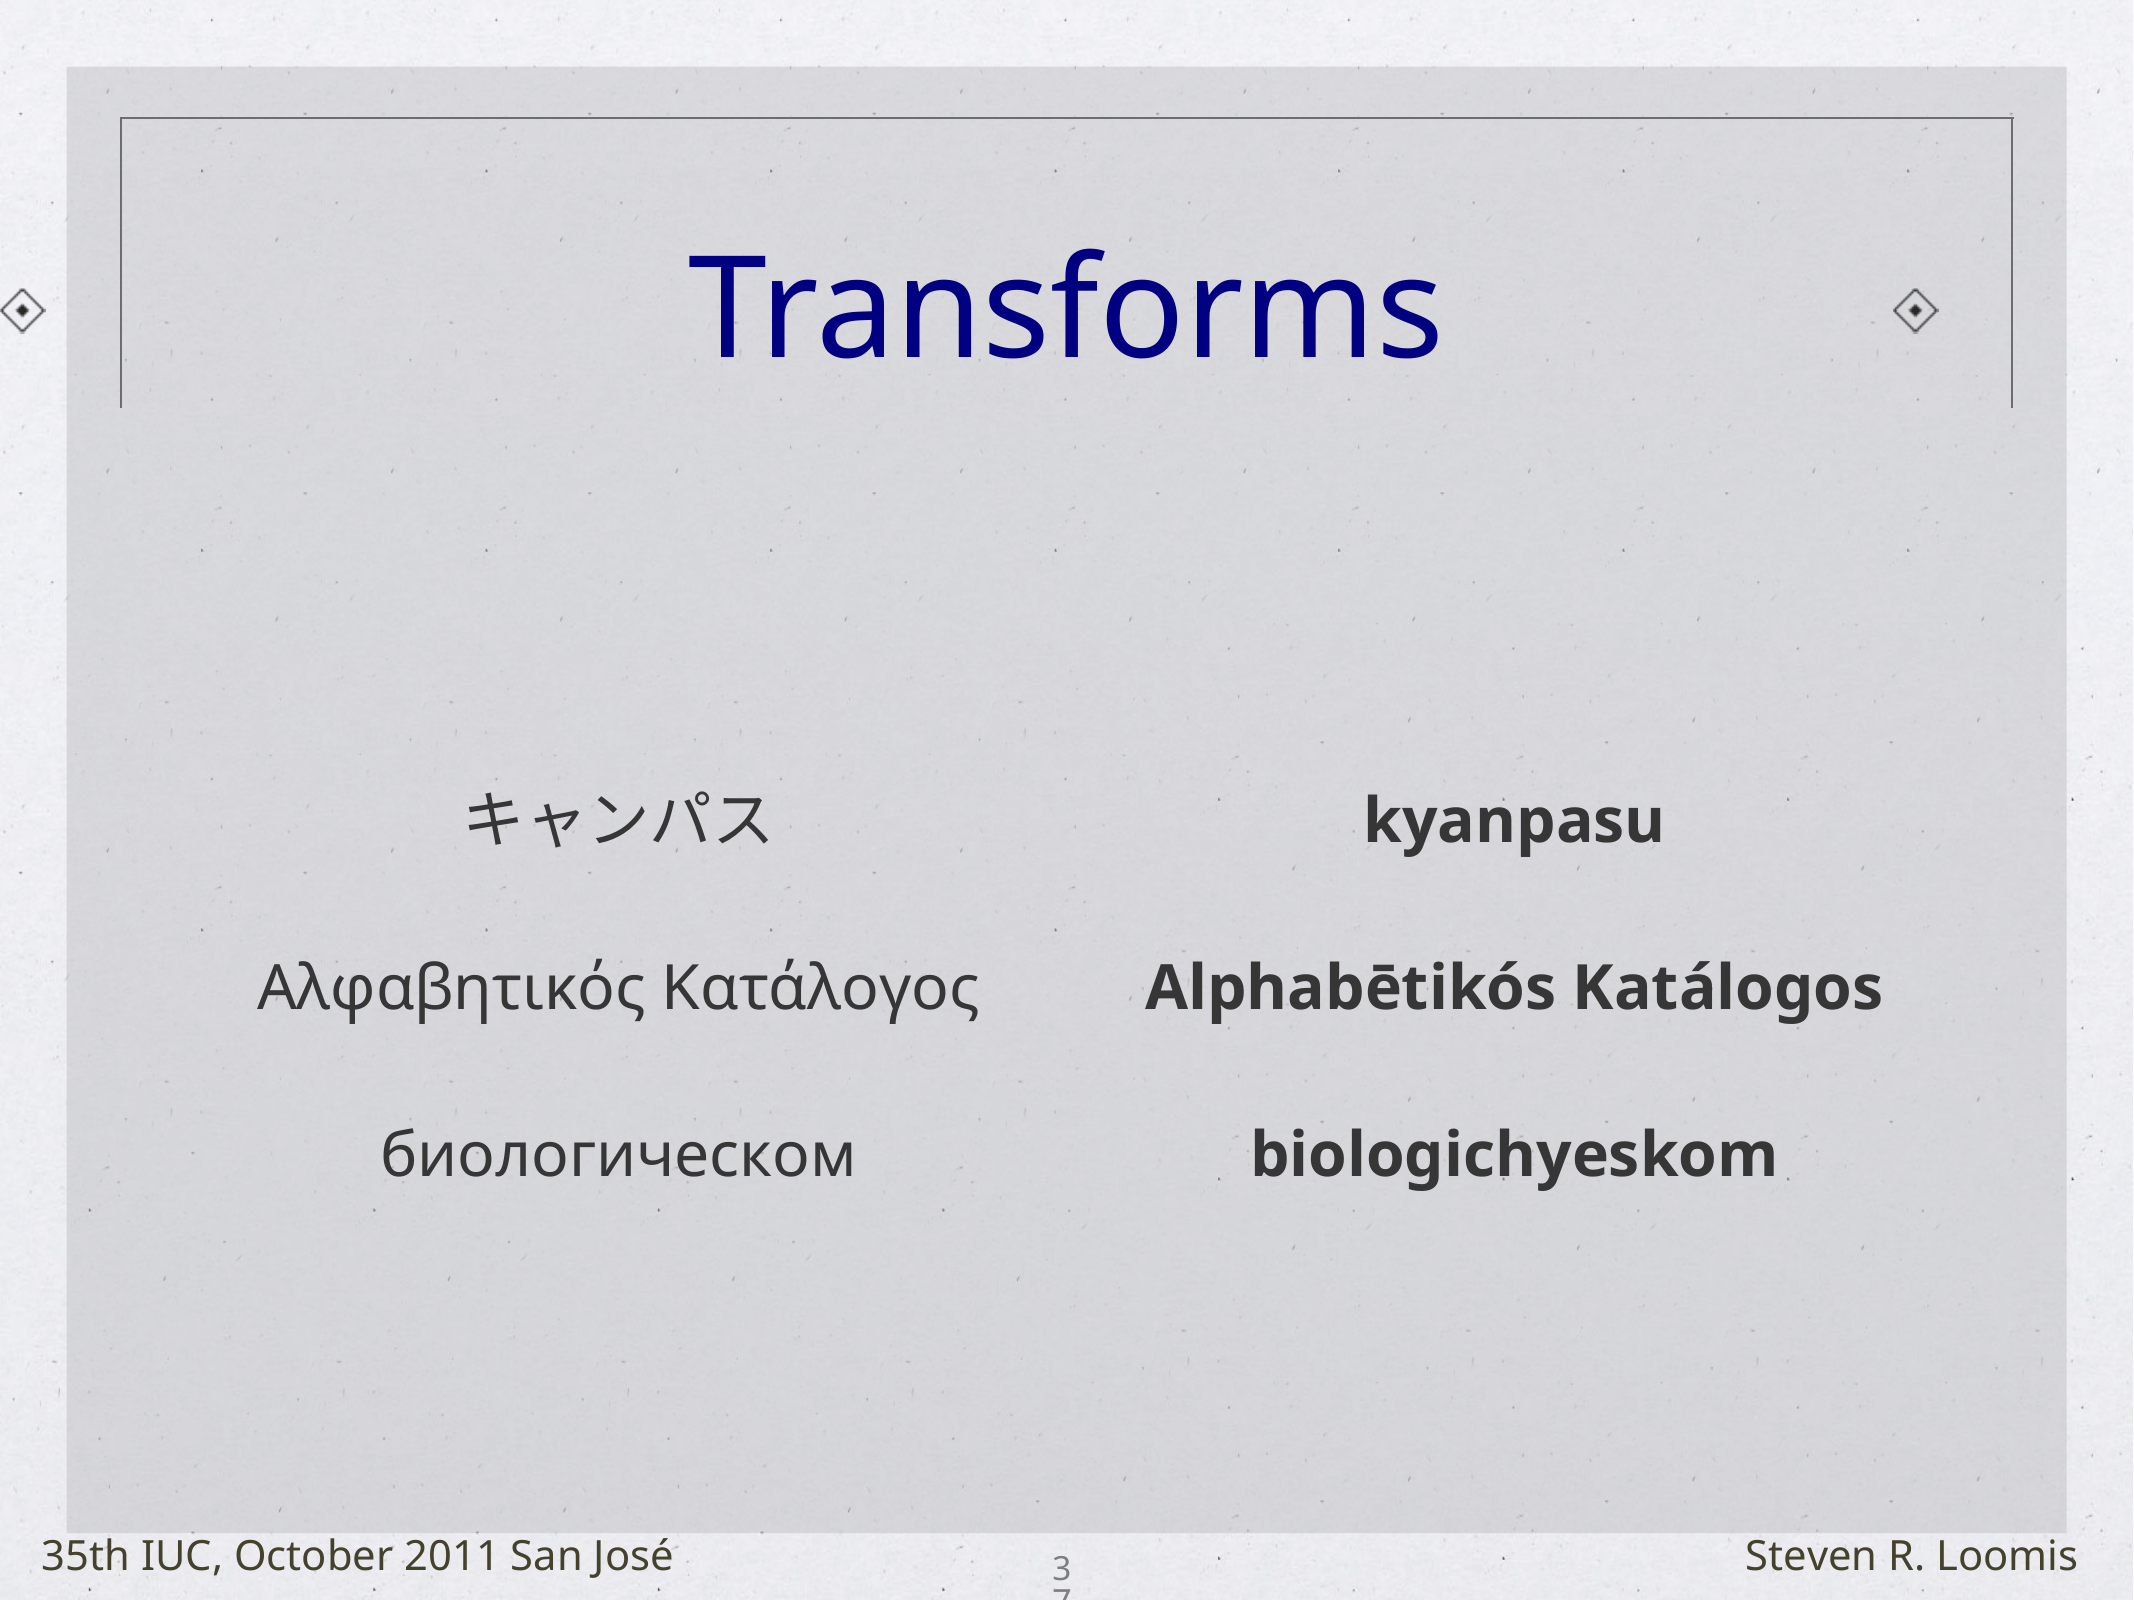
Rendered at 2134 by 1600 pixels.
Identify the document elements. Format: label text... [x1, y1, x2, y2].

table_cell Alphabētikós Katálogos [1067, 902, 1963, 1069]
table_cell biologichyeskom [1067, 1069, 1963, 1236]
title Transforms [170, 137, 1963, 482]
table_header kyanpasu [1067, 735, 1963, 902]
table_header キャンパス [171, 735, 1067, 902]
table_cell биологическом [171, 1069, 1067, 1236]
picture [0, 0, 2134, 1600]
table_cell Αλφαβητικός Κατάλογος [171, 902, 1067, 1069]
